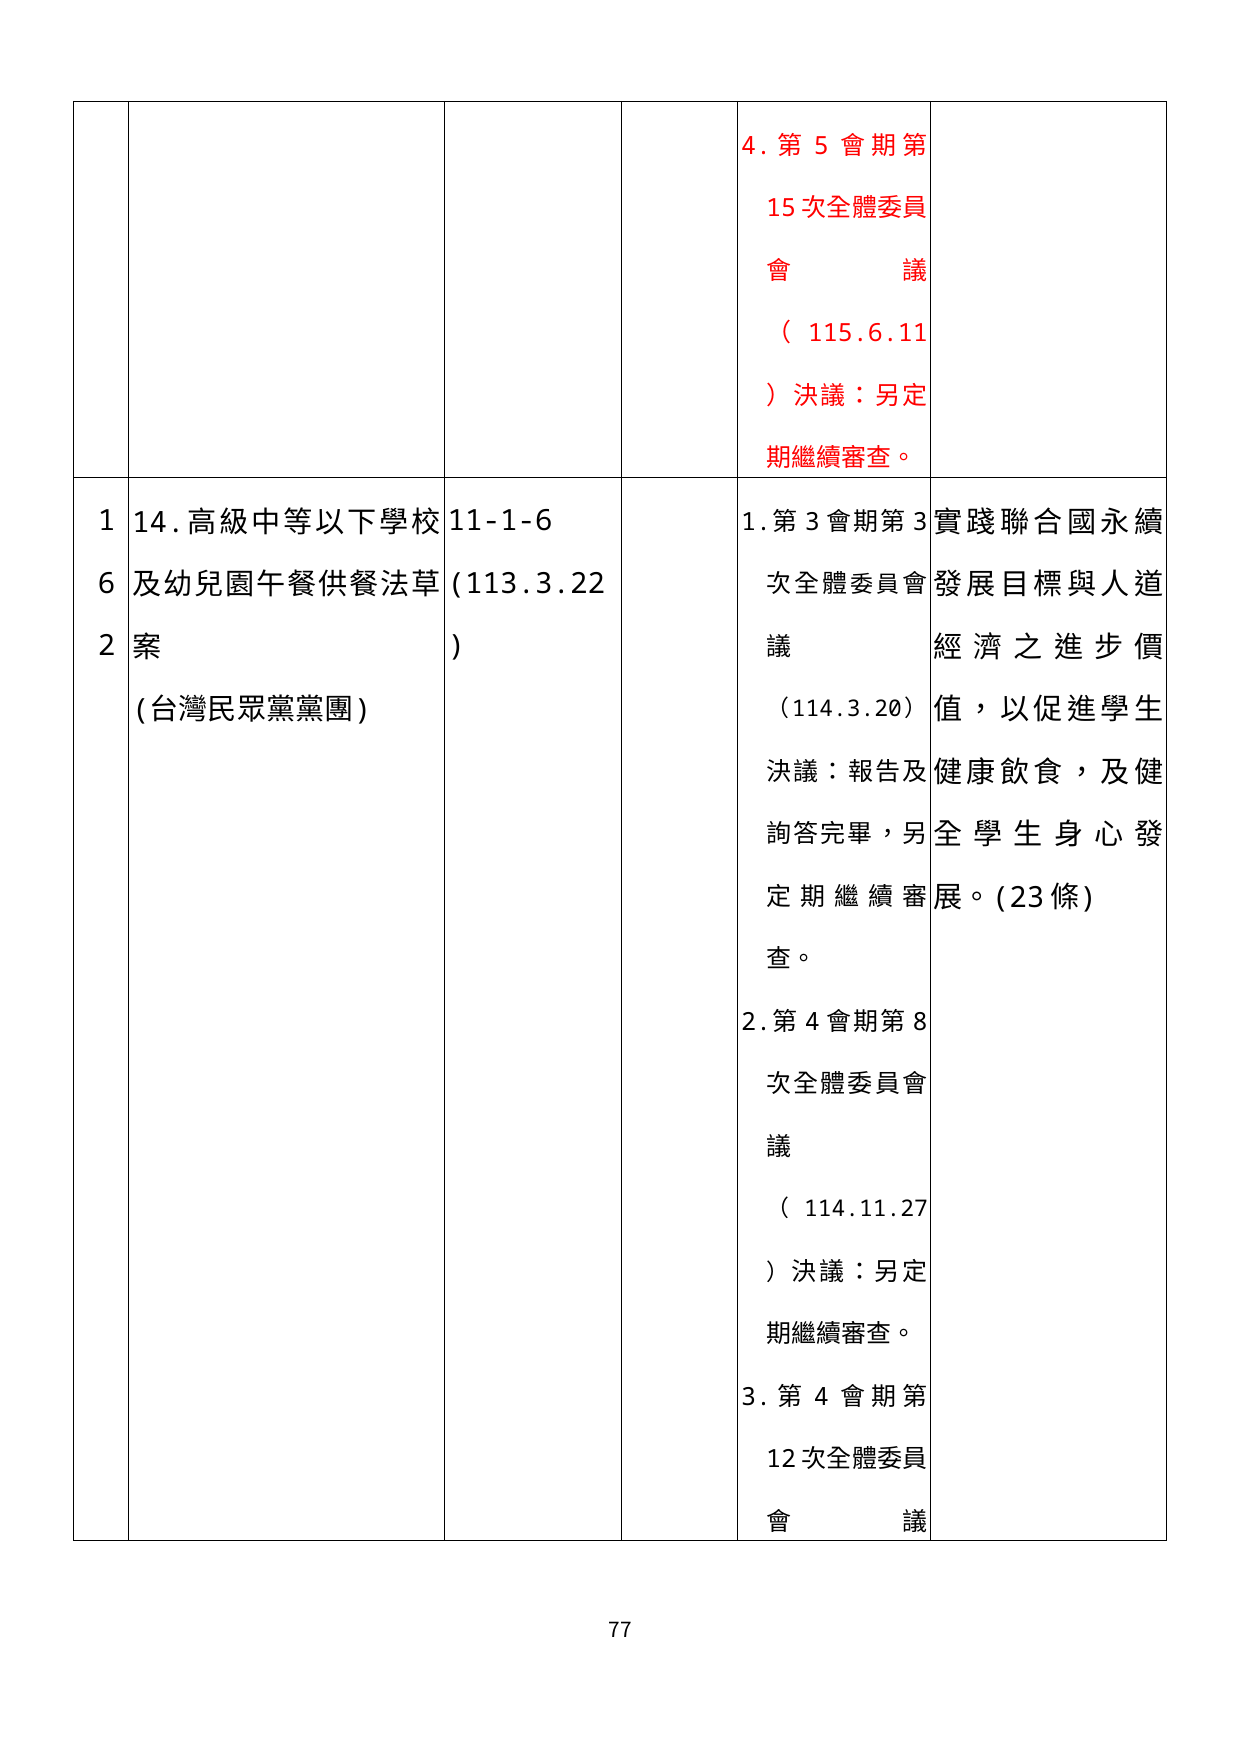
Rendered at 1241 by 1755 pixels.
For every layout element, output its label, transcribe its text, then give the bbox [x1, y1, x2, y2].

table_cell 14.高級中等以下學校及幼兒園午餐供餐法草案 (台灣民眾黨黨團) [129, 478, 444, 1540]
table_cell 4.第5會期第15次全體委員會議（115.6.11）決議：另定期繼續審查。 [738, 102, 930, 477]
table_cell [445, 102, 621, 477]
table_cell [74, 478, 128, 1540]
table_cell [622, 102, 737, 477]
table_cell 1.第3會期第3次全體委員會議（114.3.20）決議：報告及詢答完畢，另定期繼續審查。 2.第4會期第8次全體委員會議（114.11.27）決議：另定期繼續審查。 3.第4會期第12次全體委員會議 [738, 478, 930, 1540]
table_cell [622, 478, 737, 1540]
table_cell [931, 102, 1166, 477]
table_cell [129, 102, 444, 477]
table_cell 實踐聯合國永續發展目標與人道經濟之進步價值，以促進學生健康飲食，及健全學生身心發展。(23條) [931, 478, 1166, 1540]
table_cell [74, 102, 128, 477]
table_cell 11-1-6 (113.3.22) [445, 478, 621, 1540]
